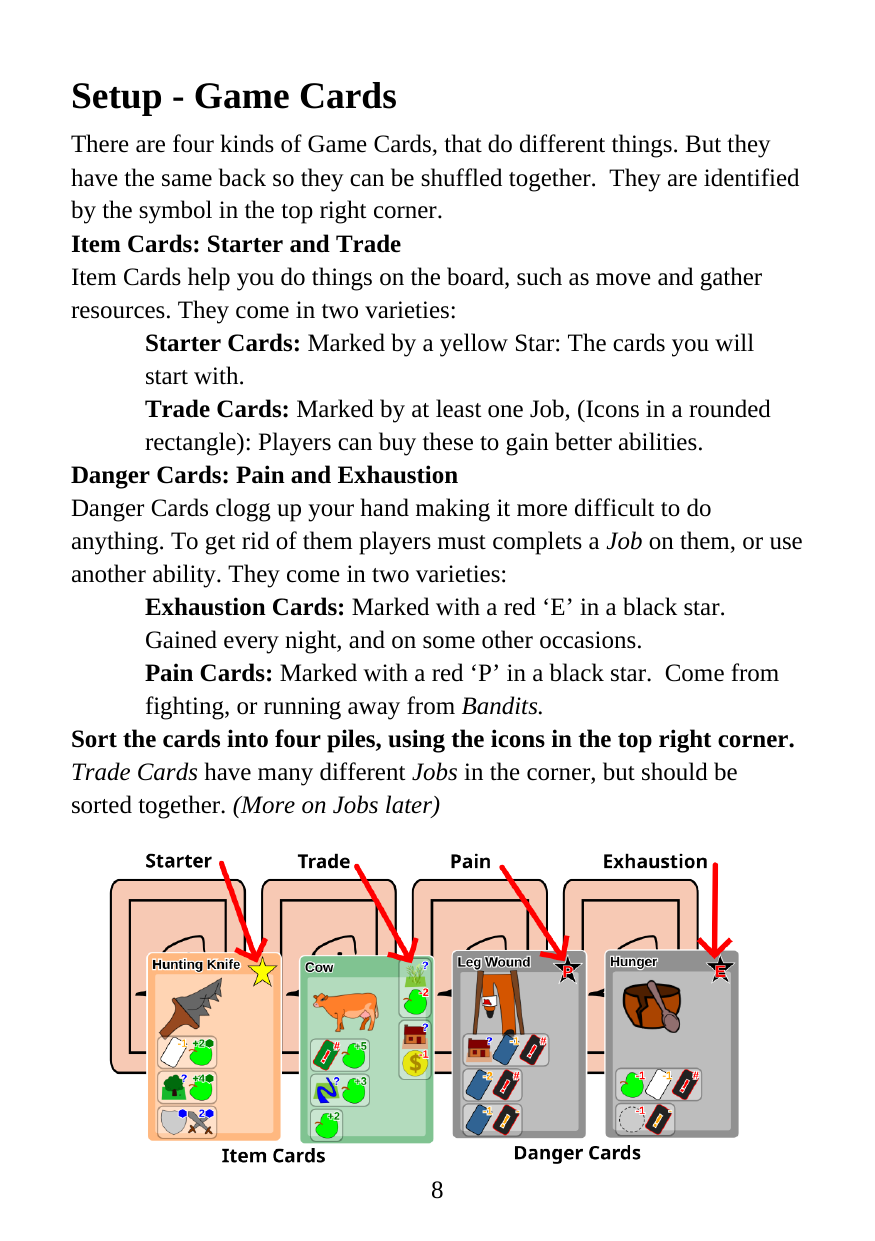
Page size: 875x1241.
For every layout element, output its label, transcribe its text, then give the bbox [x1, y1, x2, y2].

text Danger Cards clogg up your hand making it more difficult to do anything. To get rid of them players must complets a Job on them, or use another ability. They come in two varieties: [71, 493, 803, 588]
text Danger Cards: Pain and Exhaustion [71, 460, 803, 488]
text Pain Cards: Marked with a red ‘P’ in a black star. Come from fighting, or running away from Bandits. [145, 658, 803, 720]
text Item Cards help you do things on the board, such as move and gather resources. They come in two varieties: [71, 262, 803, 323]
picture [89, 831, 775, 1181]
text Exhaustion Cards: Marked with a red ‘E’ in a black star. Gained every night, and on some other occasions. [145, 592, 803, 654]
text Trade Cards: Marked by at least one Job, (Icons in a rounded rectangle): Players can buy these to gain better abilities. [145, 394, 803, 456]
text Sort the cards into four piles, using the icons in the top right corner. Trade Cards have many different Jobs in the corner, but should be sorted together. (More on Jobs later) [71, 724, 803, 819]
text Starter Cards: Marked by a yellow Star: The cards you will start with. [145, 328, 803, 389]
text There are four kinds of Game Cards, that do different things. But they have the same back so they can be shuffled together. They are identified by the symbol in the top right corner. [71, 129, 803, 224]
subtitle Setup - Game Cards [71, 74, 803, 117]
text Item Cards: Starter and Trade [71, 229, 803, 257]
